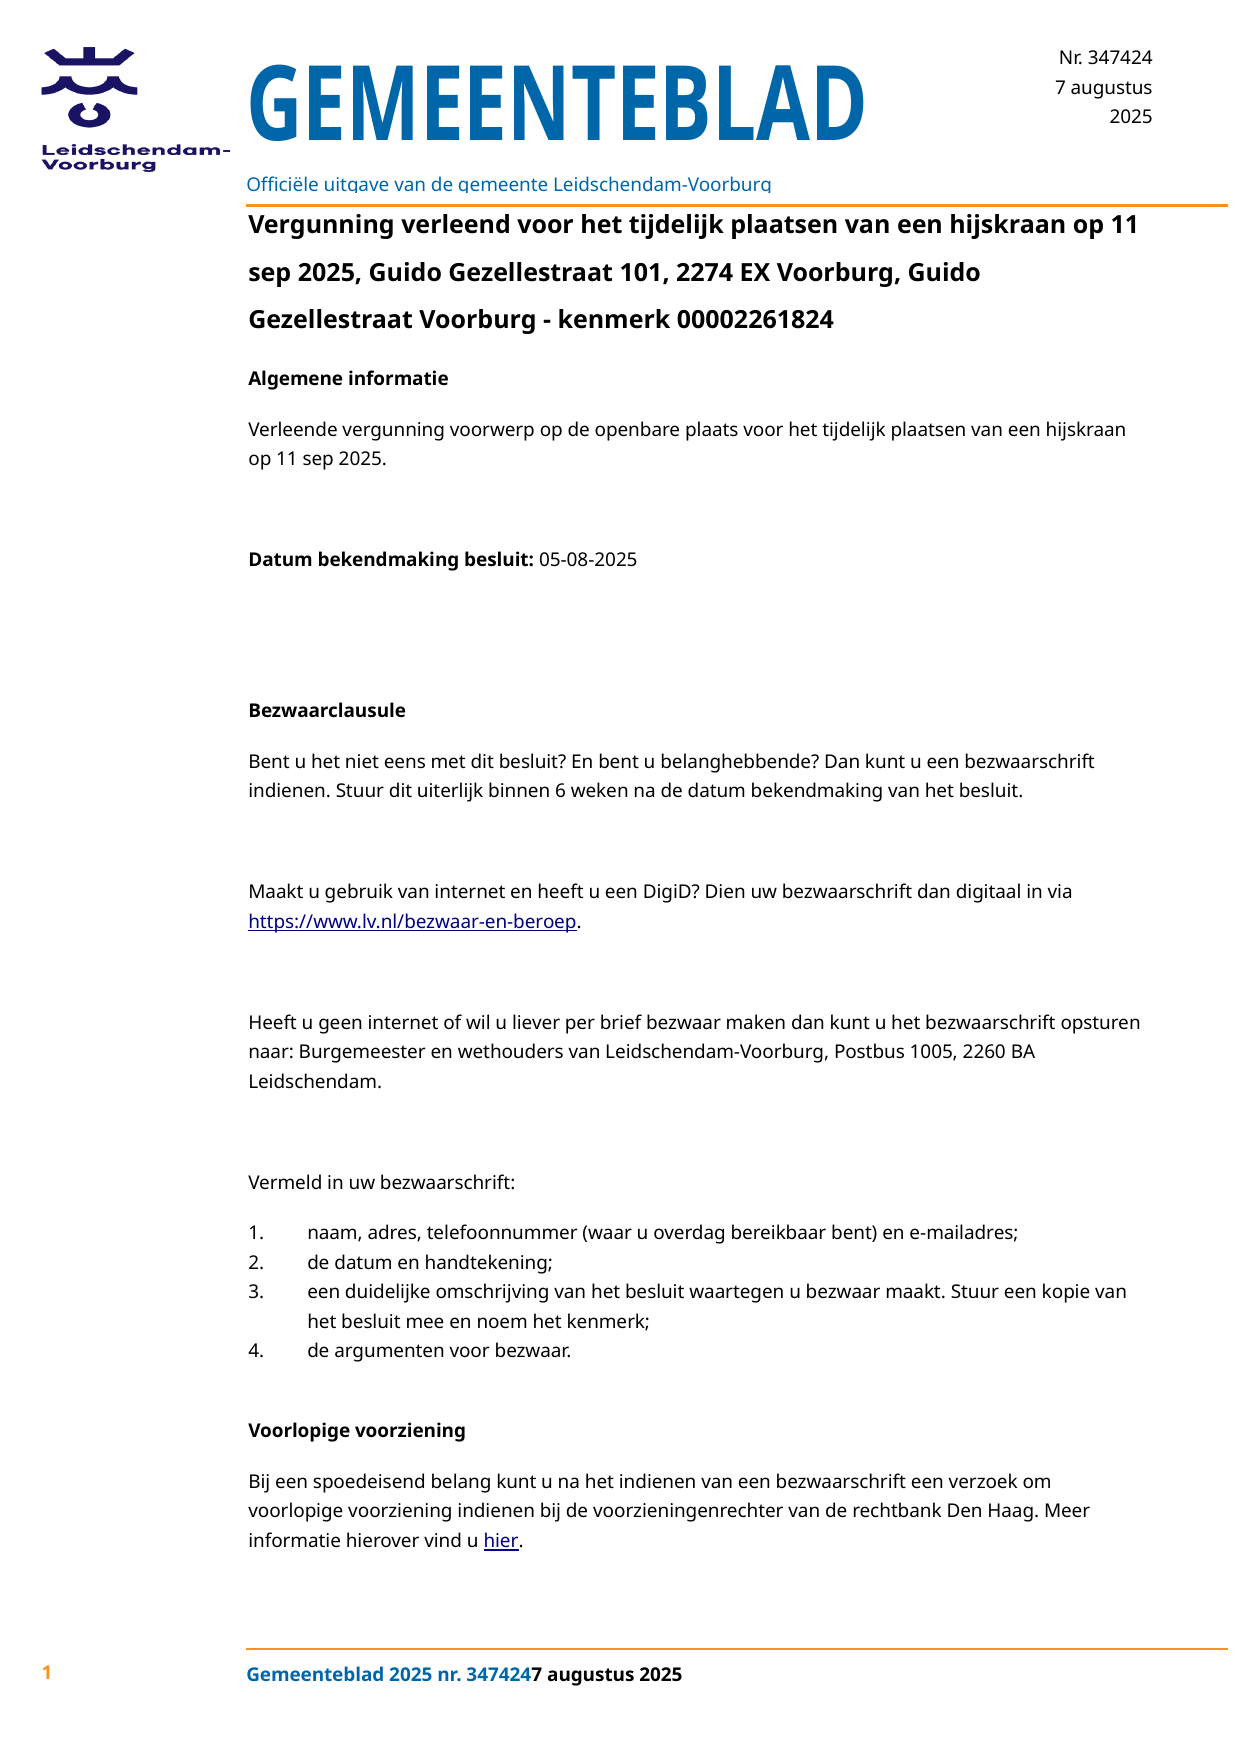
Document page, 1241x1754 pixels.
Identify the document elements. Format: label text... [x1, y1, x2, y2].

list de argumenten voor bezwaar. [248, 1338, 1152, 1363]
text Voorlopige voorziening [248, 1418, 1152, 1443]
picture [41, 47, 231, 172]
text Heeft u geen internet of wil u liever per brief bezwaar maken dan kunt u het bezwaarschrift opsturen naar: Burgemeester en wethouders van Leidschendam-Voorburg, Postbus 1005, 2260 BA Leidschendam. [248, 1009, 1152, 1094]
list een duidelijke omschrijving van het besluit waartegen u bezwaar maakt. Stuur een kopie van het besluit mee en noem het kenmerk; [248, 1278, 1152, 1334]
text Vergunning verleend voor het tijdelijk plaatsen van een hijskraan op 11 sep 2025, Guido Gezellestraat 101, 2274 EX Voorburg, Guido Gezellestraat Voorburg - kenmerk 00002261824 [248, 207, 1152, 336]
text Bezwaarclausule [248, 698, 1152, 723]
text Bent u het niet eens met dit besluit? En bent u belanghebbende? Dan kunt u een bezwaarschrift indienen. Stuur dit uiterlijk binnen 6 weken na de datum bekendmaking van het besluit. [248, 748, 1152, 803]
list naam, adres, telefoonnummer (waar u overdag bereikbaar bent) en e-mailadres; [248, 1219, 1152, 1245]
text Algemene informatie [248, 366, 1152, 391]
text Bij een spoedeisend belang kunt u na het indienen van een bezwaarschrift een verzoek om voorlopige voorziening indienen bij de voorzieningenrechter van de rechtbank Den Haag. Meer informatie hierover vind u hier. [248, 1468, 1152, 1553]
text Maakt u gebruik van internet en heeft u een DigiD? Dien uw bezwaarschrift dan digitaal in via https://www.lv.nl/bezwaar-en-beroep. [248, 878, 1152, 934]
text Verleende vergunning voorwerp op de openbare plaats voor het tijdelijk plaatsen van een hijskraan op 11 sep 2025. [248, 416, 1152, 471]
list de datum en handtekening; [248, 1249, 1152, 1274]
text Datum bekendmaking besluit: 05-08-2025 [248, 546, 1152, 572]
text Vermeld in uw bezwaarschrift: [248, 1169, 1152, 1194]
